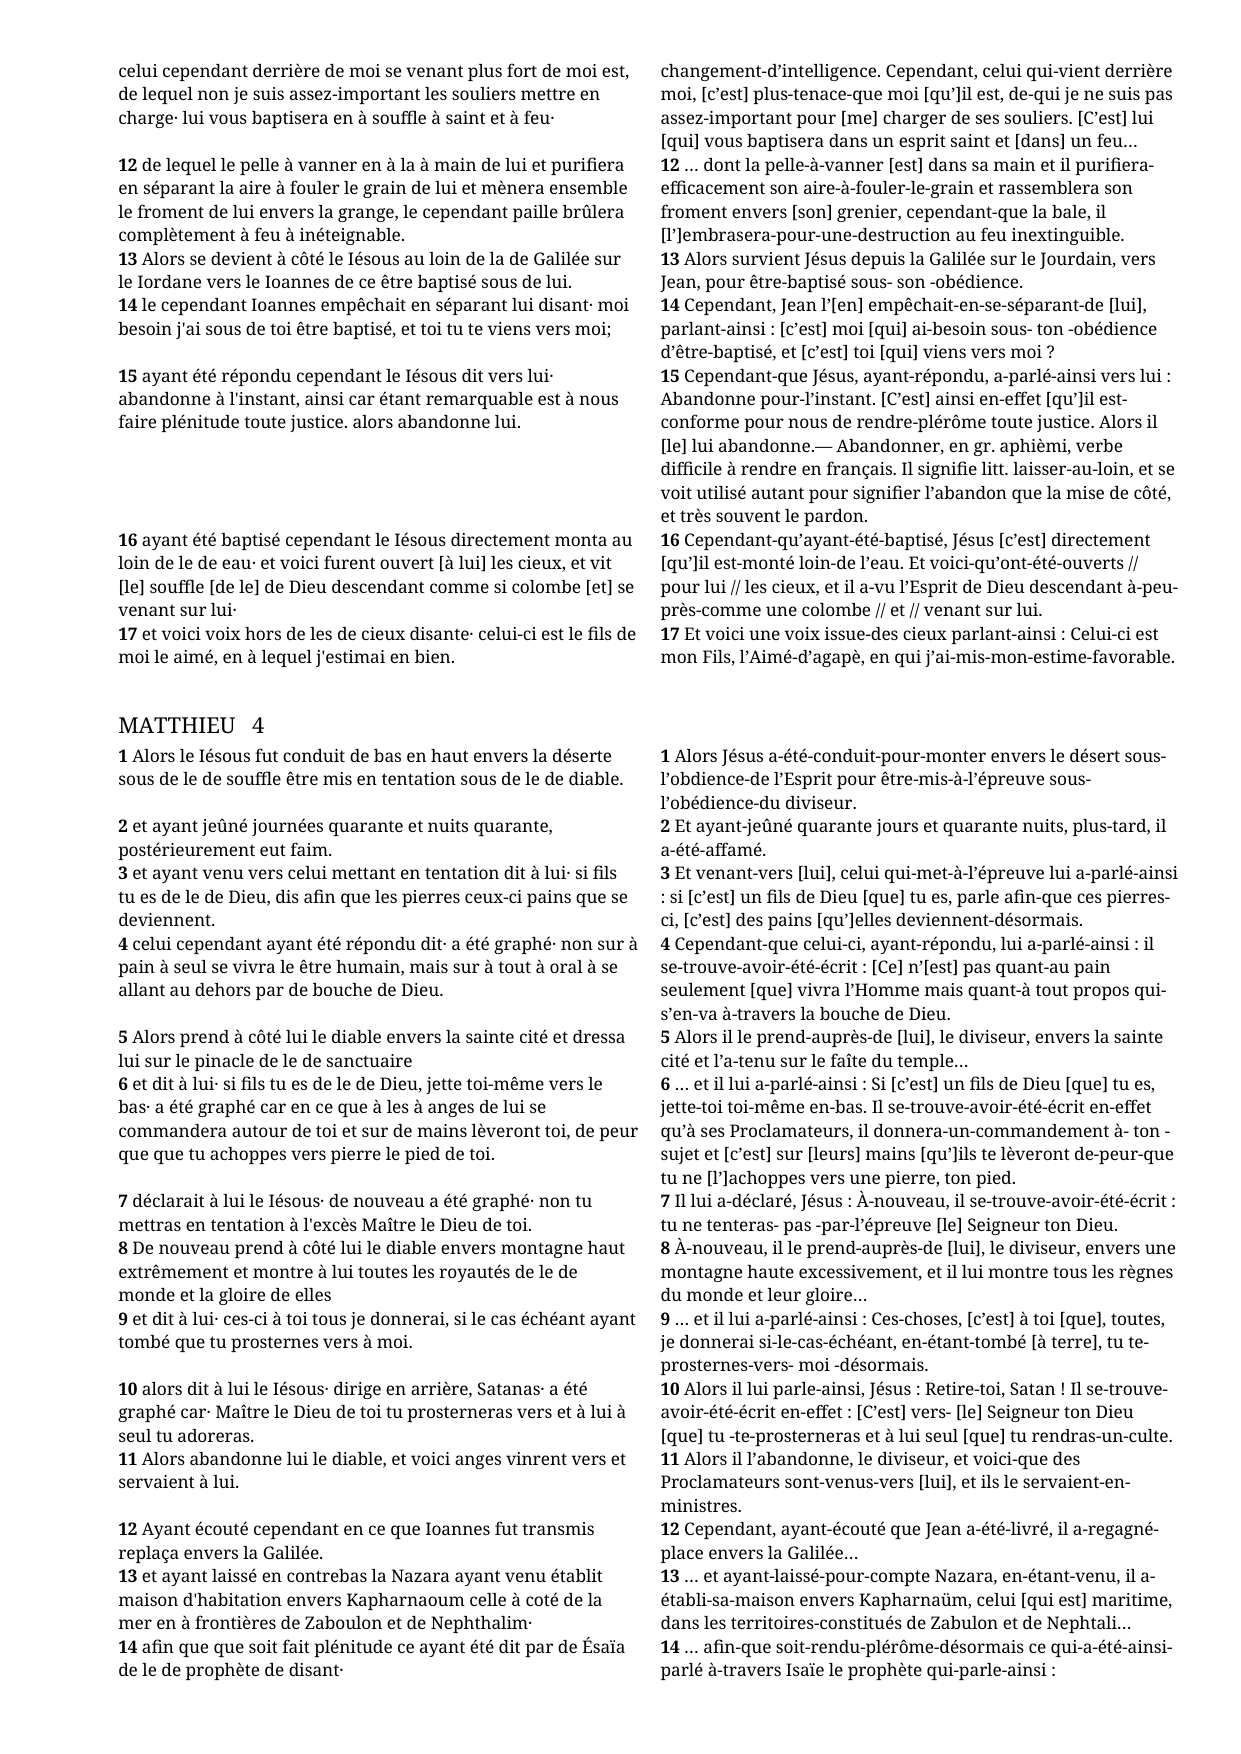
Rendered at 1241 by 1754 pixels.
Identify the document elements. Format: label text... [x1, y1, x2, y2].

table_cell 5 Alors il le prend-auprès-de [lui], le diviseur, envers la sainte cité et l’a-tenu sur le faîte du temple… [660, 1025, 1181, 1072]
table_cell [639, 1518, 660, 1564]
table_header 1 Alors Jésus a-été-conduit-pour-monter envers le désert sous-l’obdience-de l’Esprit pour être-mis-à-l’épreuve sous-l’obédience-du diviseur. [660, 744, 1181, 814]
table_cell 13 … et ayant-laissé-pour-compte Nazara, en-étant-venu, il a-établi-sa-maison envers Kapharnaüm, celui [qui est] maritime, dans les territoires-constitués de Zabulon et de Nephtali… [660, 1564, 1181, 1635]
table_cell 7 Il lui a-déclaré, Jésus : À-nouveau, il se-trouve-avoir-été-écrit : tu ne tenteras- pas -par-l’épreuve [le] Seigneur ton Dieu. [660, 1189, 1181, 1236]
table_cell 5 Alors prend à côté lui le diable envers la sainte cité et dressa lui sur le pinacle de le de sanctuaire [118, 1025, 639, 1072]
table_cell [639, 294, 660, 364]
table_cell [639, 622, 660, 668]
table_cell 4 Cependant-que celui-ci, ayant-répondu, lui a-parlé-ainsi : il se-trouve-avoir-été-écrit : [Ce] n’[est] pas quant-au pain seulement [que] vivra l’Homme mais quant-à tout propos qui-s’en-va à-travers la bouche de Dieu. [660, 932, 1181, 1025]
table_cell 8 De nouveau prend à côté lui le diable envers montagne haut extrêmement et montre à lui toutes les royautés de le de monde et la gloire de elles [118, 1236, 639, 1307]
table_cell 10 alors dit à lui le Iésous· dirige en arrière, Satanas· a été graphé car· Maître le Dieu de toi tu prosterneras vers et à lui à seul tu adoreras. [118, 1377, 639, 1447]
table_cell 16 Cependant-qu’ayant-été-baptisé, Jésus [c’est] directement [qu’]il est-monté loin-de l’eau. Et voici-qu’ont-été-ouverts // pour lui // les cieux, et il a-vu l’Esprit de Dieu descendant à-peu-près-comme une colombe // et // venant sur lui. [660, 528, 1181, 622]
table_cell [639, 247, 660, 293]
table_cell 14 Cependant, Jean l’[en] empêchait-en-se-séparant-de [lui], parlant-ainsi : [c’est] moi [qui] ai-besoin sous- ton -obédience d’être-baptisé, et [c’est] toi [qui] viens vers moi ? [660, 294, 1181, 364]
table_cell [639, 1236, 660, 1307]
table_header [639, 744, 660, 814]
table_cell [639, 1072, 660, 1189]
table_cell 2 et ayant jeûné journées quarante et nuits quarante, postérieurement eut faim. [118, 814, 639, 861]
table_cell [639, 1564, 660, 1635]
table_cell 13 Alors se devient à côté le Iésous au loin de la de Galilée sur le Iordane vers le Ioannes de ce être baptisé sous de lui. [118, 247, 639, 293]
table_cell 15 ayant été répondu cependant le Iésous dit vers lui· abandonne à l'instant, ainsi car étant remarquable est à nous faire plénitude toute justice. alors abandonne lui. [118, 364, 639, 528]
table_cell 12 de lequel le pelle à vanner en à la à main de lui et purifiera en séparant la aire à fouler le grain de lui et mènera ensemble le froment de lui envers la grange, le cependant paille brûlera complètement à feu à inéteignable. [118, 153, 639, 247]
table_cell 11 Moi, certes, je vous baptise dans une eau envers un changement-d’intelligence. Cependant, celui qui-vient derrière moi, [c’est] plus-tenace-que moi [qu’]il est, de-qui je ne suis pas assez-important pour [me] charger de ses souliers. [C’est] lui [qui] vous baptisera dans un esprit saint et [dans] un feu… [660, 59, 1181, 153]
table_cell 14 afin que que soit fait plénitude ce ayant été dit par de Ésaïa de le de prophète de disant· [118, 1635, 639, 1682]
table_cell 12 Cependant, ayant-écouté que Jean a-été-livré, il a-regagné-place envers la Galilée… [660, 1518, 1181, 1564]
table_cell 17 et voici voix hors de les de cieux disante· celui-ci est le fils de moi le aimé, en à lequel j'estimai en bien. [118, 622, 639, 668]
table_cell 6 … et il lui a-parlé-ainsi : Si [c’est] un fils de Dieu [que] tu es, jette-toi toi-même en-bas. Il se-trouve-avoir-été-écrit en-effet qu’à ses Proclamateurs, il donnera-un-commandement à- ton -sujet et [c’est] sur [leurs] mains [qu’]ils te lèveront de-peur-que tu ne [l’]achoppes vers une pierre, ton pied. [660, 1072, 1181, 1189]
table_cell 15 Cependant-que Jésus, ayant-répondu, a-parlé-ainsi vers lui : Abandonne pour-l’instant. [C’est] ainsi en-effet [qu’]il est-conforme pour nous de rendre-plérôme toute justice. Alors il [le] lui abandonne.— Abandonner, en gr. aphièmi, verbe difficile à rendre en français. Il signifie litt. laisser-au-loin, et se voit utilisé autant pour signifier l’abandon que la mise de côté, et très souvent le pardon. [660, 364, 1181, 528]
table_cell [639, 1447, 660, 1517]
table_cell 7 déclarait à lui le Iésous· de nouveau a été graphé· non tu mettras en tentation à l'excès Maître le Dieu de toi. [118, 1189, 639, 1236]
table_cell [639, 528, 660, 622]
table_cell 13 Alors survient Jésus depuis la Galilée sur le Jourdain, vers Jean, pour être-baptisé sous- son -obédience. [660, 247, 1181, 293]
table_cell 11 Alors abandonne lui le diable, et voici anges vinrent vers et servaient à lui. [118, 1447, 639, 1517]
table_cell [639, 932, 660, 1025]
table_cell 13 et ayant laissé en contrebas la Nazara ayant venu établit maison d'habitation envers Kapharnaoum celle à coté de la mer en à frontières de Zaboulon et de Nephthalim· [118, 1564, 639, 1635]
table_cell [639, 153, 660, 247]
table_cell 12 Ayant écouté cependant en ce que Ioannes fut transmis replaça envers la Galilée. [118, 1518, 639, 1564]
table_cell [639, 814, 660, 861]
table_cell [639, 1635, 660, 1682]
table_cell [639, 861, 660, 932]
table_cell 17 Et voici une voix issue-des cieux parlant-ainsi : Celui-ci est mon Fils, l’Aimé-d’agapè, en qui j’ai-mis-mon-estime-favorable. [660, 622, 1181, 668]
table_cell [639, 364, 660, 528]
table_cell 14 le cependant Ioannes empêchait en séparant lui disant· moi besoin j'ai sous de toi être baptisé, et toi tu te viens vers moi; [118, 294, 639, 364]
table_cell 4 celui cependant ayant été répondu dit· a été graphé· non sur à pain à seul se vivra le être humain, mais sur à tout à oral à se allant au dehors par de bouche de Dieu. [118, 932, 639, 1025]
table_cell 3 Et venant-vers [lui], celui qui-met-à-l’épreuve lui a-parlé-ainsi : si [c’est] un fils de Dieu [que] tu es, parle afin-que ces pierres-ci, [c’est] des pains [qu’]elles deviennent-désormais. [660, 861, 1181, 932]
table_cell 6 et dit à lui· si fils tu es de le de Dieu, jette toi-même vers le bas· a été graphé car en ce que à les à anges de lui se commandera autour de toi et sur de mains lèveront toi, de peur que que tu achoppes vers pierre le pied de toi. [118, 1072, 639, 1189]
text MATTHIEU 4 [118, 710, 1181, 740]
table_cell [639, 1025, 660, 1072]
table_cell 16 ayant été baptisé cependant le Iésous directement monta au loin de le de eau· et voici furent ouvert [à lui] les cieux, et vit [le] souffle [de le] de Dieu descendant comme si colombe [et] se venant sur lui· [118, 528, 639, 622]
table_cell [639, 1189, 660, 1236]
table_cell 8 À-nouveau, il le prend-auprès-de [lui], le diviseur, envers une montagne haute excessivement, et il lui montre tous les règnes du monde et leur gloire… [660, 1236, 1181, 1307]
table_header 1 Alors le Iésous fut conduit de bas en haut envers la déserte sous de le de souffle être mis en tentation sous de le de diable. [118, 744, 639, 814]
table_cell 3 et ayant venu vers celui mettant en tentation dit à lui· si fils tu es de le de Dieu, dis afin que les pierres ceux-ci pains que se deviennent. [118, 861, 639, 932]
table_cell 2 Et ayant-jeûné quarante jours et quarante nuits, plus-tard, il a-été-affamé. [660, 814, 1181, 861]
table_cell [639, 59, 660, 153]
table_cell 14 … afin-que soit-rendu-plérôme-désormais ce qui-a-été-ainsi-parlé à-travers Isaïe le prophète qui-parle-ainsi : [660, 1635, 1181, 1682]
table_cell 11 Alors il l’abandonne, le diviseur, et voici-que des Proclamateurs sont-venus-vers [lui], et ils le servaient-en-ministres. [660, 1447, 1181, 1517]
table_cell [639, 1307, 660, 1377]
table_cell 11 Moi certes vous je baptise en à eau envers transintelligence, celui cependant derrière de moi se venant plus fort de moi est, de lequel non je suis assez-important les souliers mettre en charge· lui vous baptisera en à souffle à saint et à feu· [118, 59, 639, 153]
table_cell [639, 1377, 660, 1447]
table_cell 10 Alors il lui parle-ainsi, Jésus : Retire-toi, Satan ! Il se-trouve-avoir-été-écrit en-effet : [C’est] vers- [le] Seigneur ton Dieu [que] tu -te-prosterneras et à lui seul [que] tu rendras-un-culte. [660, 1377, 1181, 1447]
table_cell 9 et dit à lui· ces-ci à toi tous je donnerai, si le cas échéant ayant tombé que tu prosternes vers à moi. [118, 1307, 639, 1377]
table_cell 9 … et il lui a-parlé-ainsi : Ces-choses, [c’est] à toi [que], toutes, je donnerai si-le-cas-échéant, en-étant-tombé [à terre], tu te-prosternes-vers- moi -désormais. [660, 1307, 1181, 1377]
table_cell 12 … dont la pelle-à-vanner [est] dans sa main et il purifiera-efficacement son aire-à-fouler-le-grain et rassemblera son froment envers [son] grenier, cependant-que la bale, il [l’]embrasera-pour-une-destruction au feu inextinguible. [660, 153, 1181, 247]
